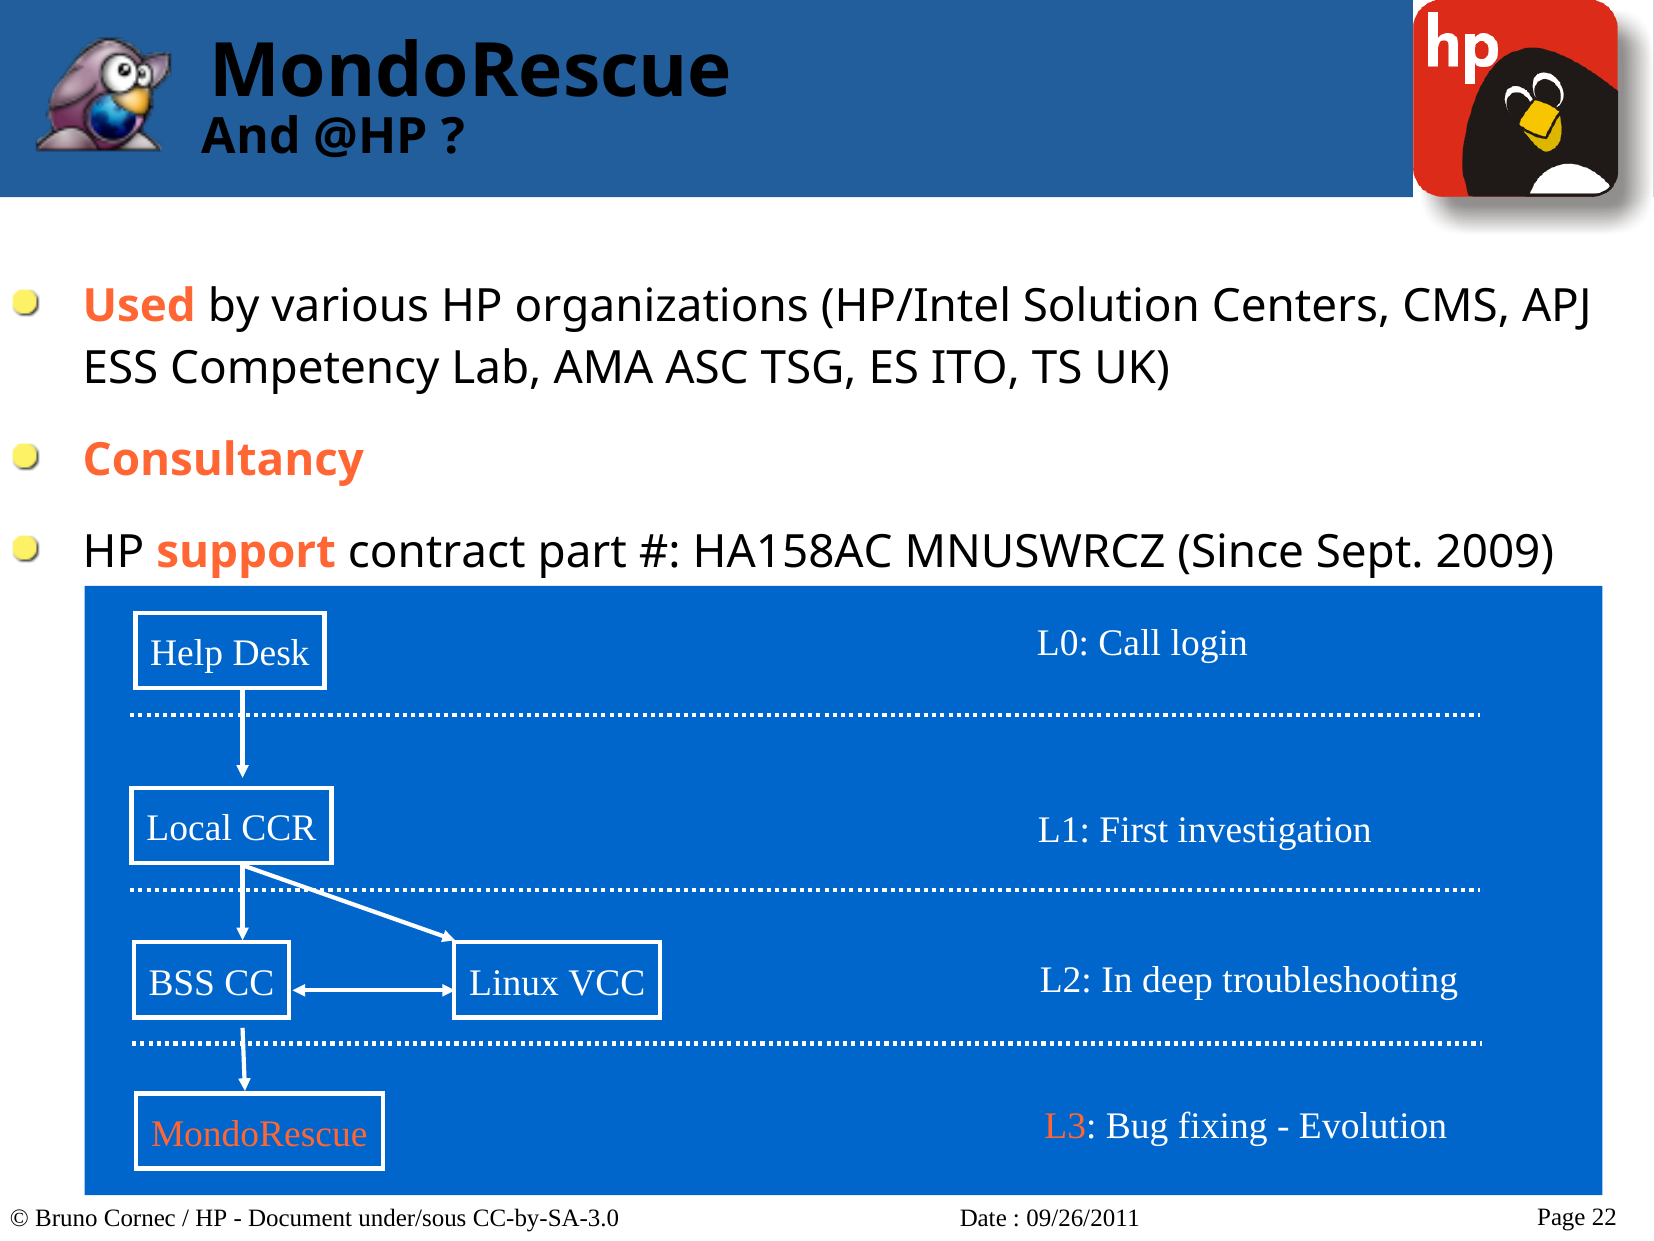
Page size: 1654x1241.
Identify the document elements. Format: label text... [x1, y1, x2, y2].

text_box Linux VCC [454, 942, 661, 1018]
picture [0, 0, 211, 199]
text_box L1: First investigation [867, 789, 1543, 866]
text_box L0: Call login [805, 602, 1481, 678]
text_box Local CCR [131, 787, 332, 864]
text_box Help Desk [135, 612, 325, 689]
text_box L3: Bug fixing - Evolution [908, 1085, 1584, 1161]
title And @HP ? [201, 32, 1191, 241]
text_box [84, 585, 1603, 1196]
text_box BSS CC [133, 942, 290, 1018]
picture [1413, 0, 1654, 235]
list Used by various HP organizations (HP/Intel Solution Centers, CMS, APJ ESS Competency Lab, AMA ASC TSG, ES ITO, TS UK) Consultancy HP support contract part #: HA158AC MNUSWRCZ (Since Sept. 2009) [0, 271, 1637, 1158]
text_box MondoRescue [136, 1093, 383, 1169]
text_box L2: In deep troubleshooting [911, 940, 1587, 1016]
